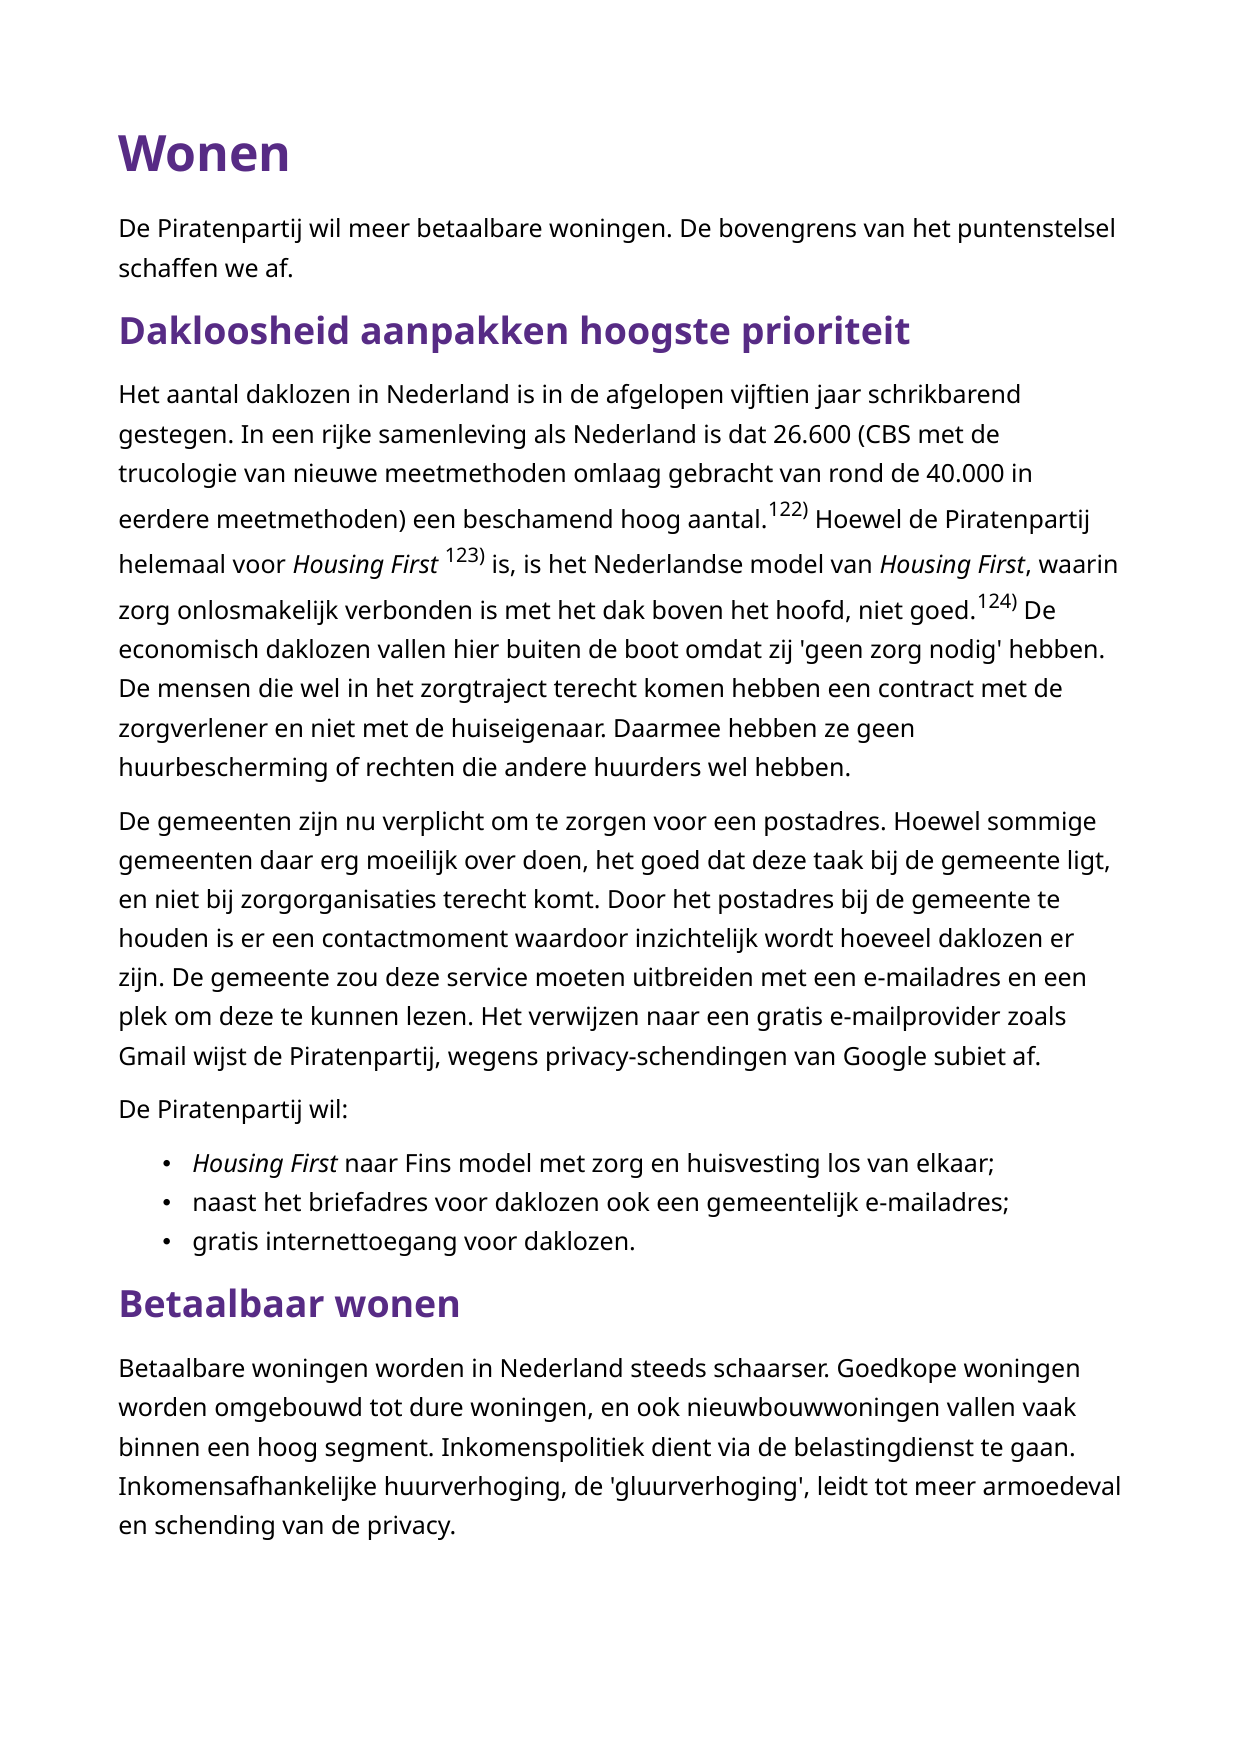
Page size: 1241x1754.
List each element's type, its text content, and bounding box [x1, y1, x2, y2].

subtitle Dakloosheid aanpakken hoogste prioriteit [118, 304, 1122, 355]
text De gemeenten zijn nu verplicht om te zorgen voor een postadres. Hoewel sommige gemeenten daar erg moeilijk over doen, het goed dat deze taak bij de gemeente ligt, en niet bij zorgorganisaties terecht komt. Door het postadres bij de gemeente te houden is er een contactmoment waardoor inzichtelijk wordt hoeveel daklozen er zijn. De gemeente zou deze service moeten uitbreiden met een e-mailadres en een plek om deze te kunnen lezen. Het verwijzen naar een gratis e-mailprovider zoals Gmail wijst de Piratenpartij, wegens privacy-schendingen van Google subiet af. [118, 803, 1122, 1072]
list naast het briefadres voor daklozen ook een gemeentelijk e-mailadres; [162, 1185, 1122, 1219]
subtitle Betaalbaar wonen [118, 1278, 1122, 1329]
subtitle Wonen [118, 118, 1122, 186]
text De Piratenpartij wil: [118, 1092, 1122, 1126]
list Housing First naar Fins model met zorg en huisvesting los van elkaar; [162, 1146, 1122, 1180]
text De Piratenpartij wil meer betaalbare woningen. De bovengrens van het puntenstelsel schaffen we af. [118, 211, 1122, 284]
text Betaalbare woningen worden in Nederland steeds schaarser. Goedkope woningen worden omgebouwd tot dure woningen, en ook nieuwbouwwoningen vallen vaak binnen een hoog segment. Inkomenspolitiek dient via de belastingdienst te gaan. Inkomensafhankelijke huurverhoging, de 'gluurverhoging', leidt tot meer armoedeval en schending van de privacy. [118, 1351, 1122, 1542]
list gratis internettoegang voor daklozen. [162, 1224, 1122, 1258]
text Het aantal daklozen in Nederland is in de afgelopen vijftien jaar schrikbarend gestegen. In een rijke samenleving als Nederland is dat 26.600 (CBS met de trucologie van nieuwe meetmethoden omlaag gebracht van rond de 40.000 in eerdere meetmethoden) een beschamend hoog aantal.122) Hoewel de Piratenpartij helemaal voor Housing First 123) is, is het Nederlandse model van Housing First, waarin zorg onlosmakelijk verbonden is met het dak boven het hoofd, niet goed.124) De economisch daklozen vallen hier buiten de boot omdat zij 'geen zorg nodig' hebben. De mensen die wel in het zorgtraject terecht komen hebben een contract met de zorgverlener en niet met de huiseigenaar. Daarmee hebben ze geen huurbescherming of rechten die andere huurders wel hebben. [118, 377, 1122, 783]
